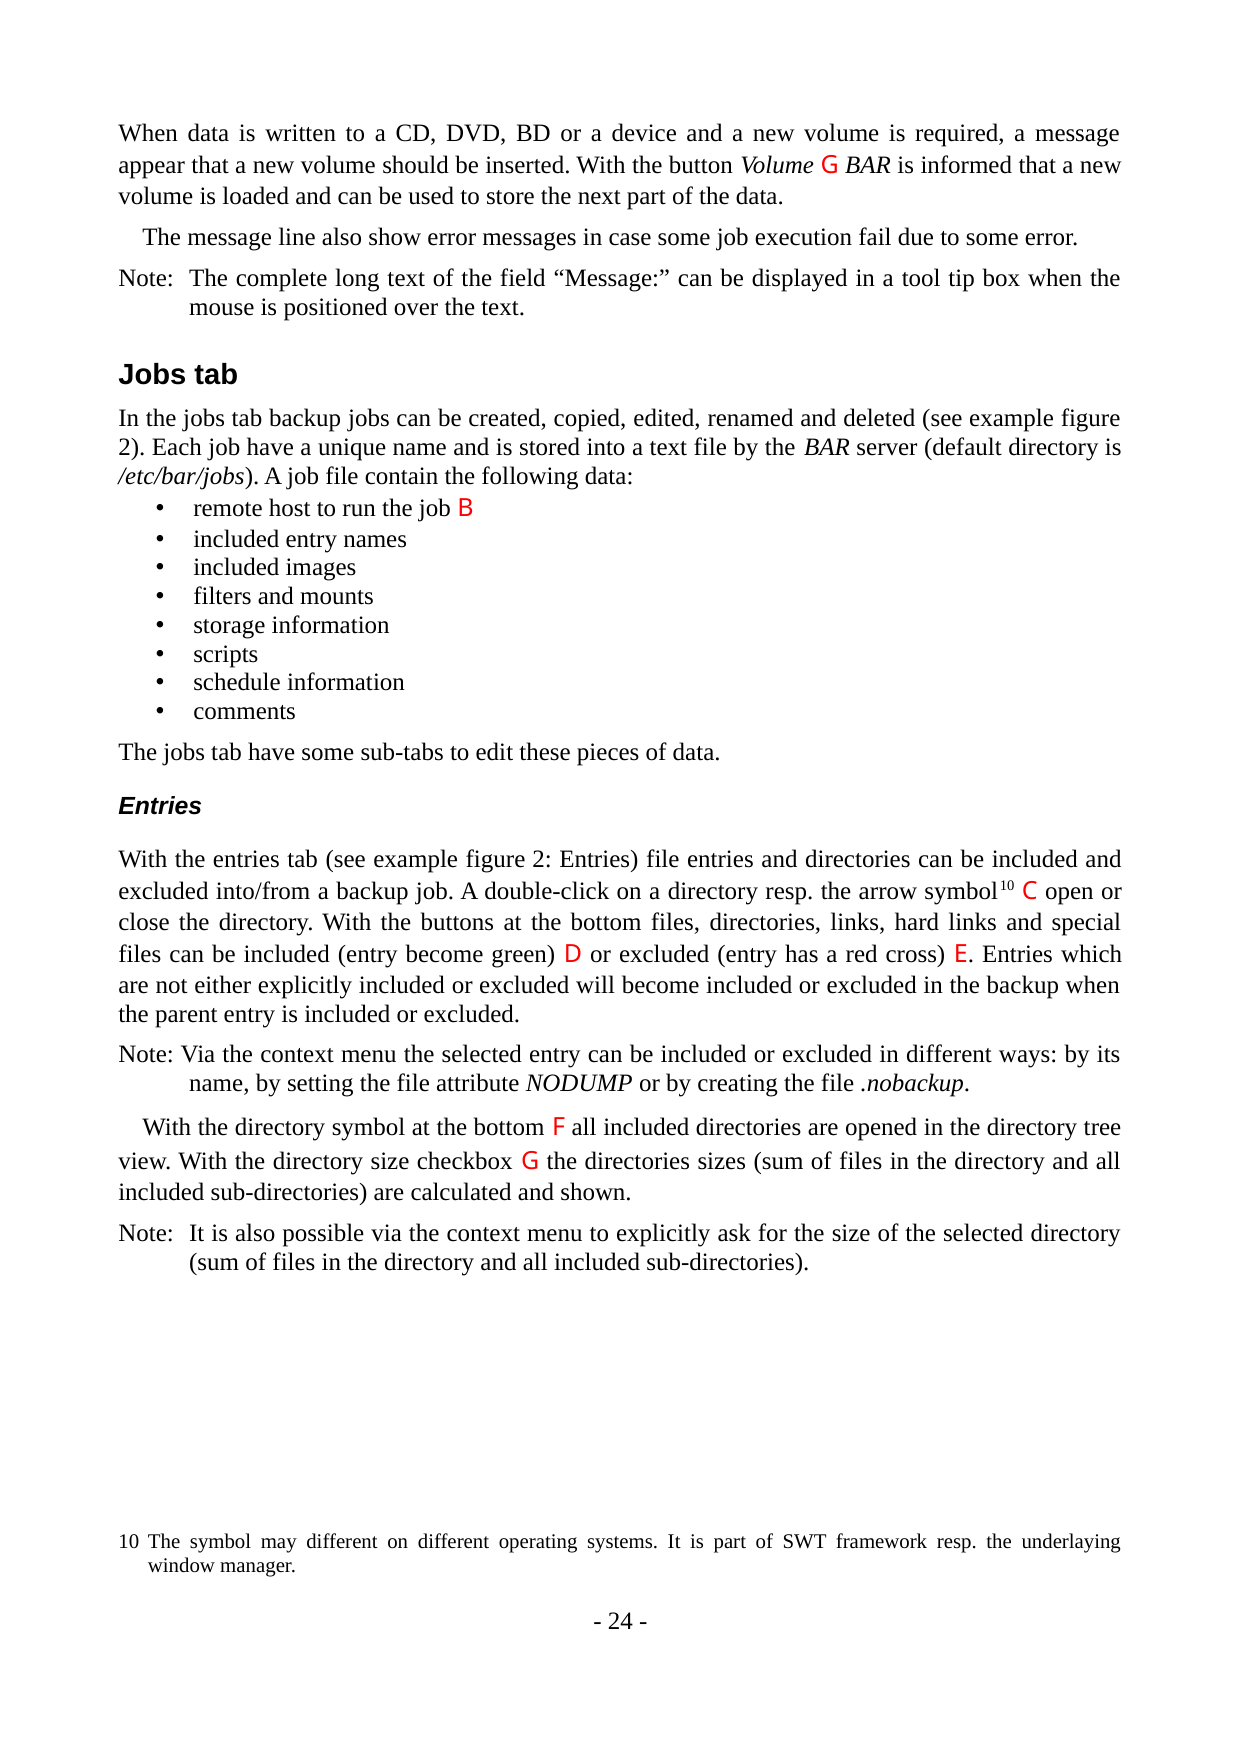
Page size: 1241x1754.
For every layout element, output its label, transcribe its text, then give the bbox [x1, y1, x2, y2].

list comments [156, 696, 1122, 725]
subtitle Jobs tab [118, 357, 1122, 391]
text The jobs tab have some sub-tabs to edit these pieces of data. [118, 737, 1122, 766]
text Note: The complete long text of the field “Message:” can be displayed in a tool tip box when the mouse is positioned over the text. [118, 263, 1122, 320]
text With the entries tab (see example figure 2: Entries) file entries and directories can be included and excluded into/from a backup job. A double-click on a directory resp. the arrow symbol C open or close the directory. With the buttons at the bottom files, directories, links, hard links and special files can be included (entry become green) D or excluded (entry has a red cross) E. Entries which are not either explicitly included or excluded will become included or excluded in the backup when the parent entry is included or excluded. [118, 844, 1122, 1027]
list schedule information [156, 667, 1122, 696]
text When data is written to a CD, DVD, BD or a device and a new volume is required, a message appear that a new volume should be inserted. With the button Volume G BAR is informed that a new volume is loaded and can be used to store the next part of the data. [118, 118, 1122, 210]
text The message line also show error messages in case some job execution fail due to some error. [118, 222, 1122, 250]
text The symbol may different on different operating systems. It is part of SWT framework resp. the underlaying window manager. [118, 1529, 1122, 1577]
list remote host to run the job B [156, 490, 1122, 524]
subtitle Entries [118, 791, 1122, 820]
text In the jobs tab backup jobs can be created, copied, edited, renamed and deleted (see example figure 2). Each job have a unique name and is stored into a text file by the BAR server (default directory is /etc/bar/jobs). A job file contain the following data: [118, 403, 1122, 490]
text Note: It is also possible via the context menu to explicitly ask for the size of the selected directory (sum of files in the directory and all included sub-directories). [118, 1218, 1122, 1276]
list included entry names [156, 524, 1122, 552]
text Note: Via the context menu the selected entry can be included or excluded in different ways: by its name, by setting the file attribute NODUMP or by creating the file .nobackup. [118, 1039, 1122, 1097]
list included images [156, 552, 1122, 581]
text With the directory symbol at the bottom F all included directories are opened in the directory tree view. With the directory size checkbox G the directories sizes (sum of files in the directory and all included sub-directories) are calculated and shown. [118, 1109, 1122, 1206]
list filters and mounts [156, 581, 1122, 610]
list storage information [156, 610, 1122, 639]
list scripts [156, 639, 1122, 667]
